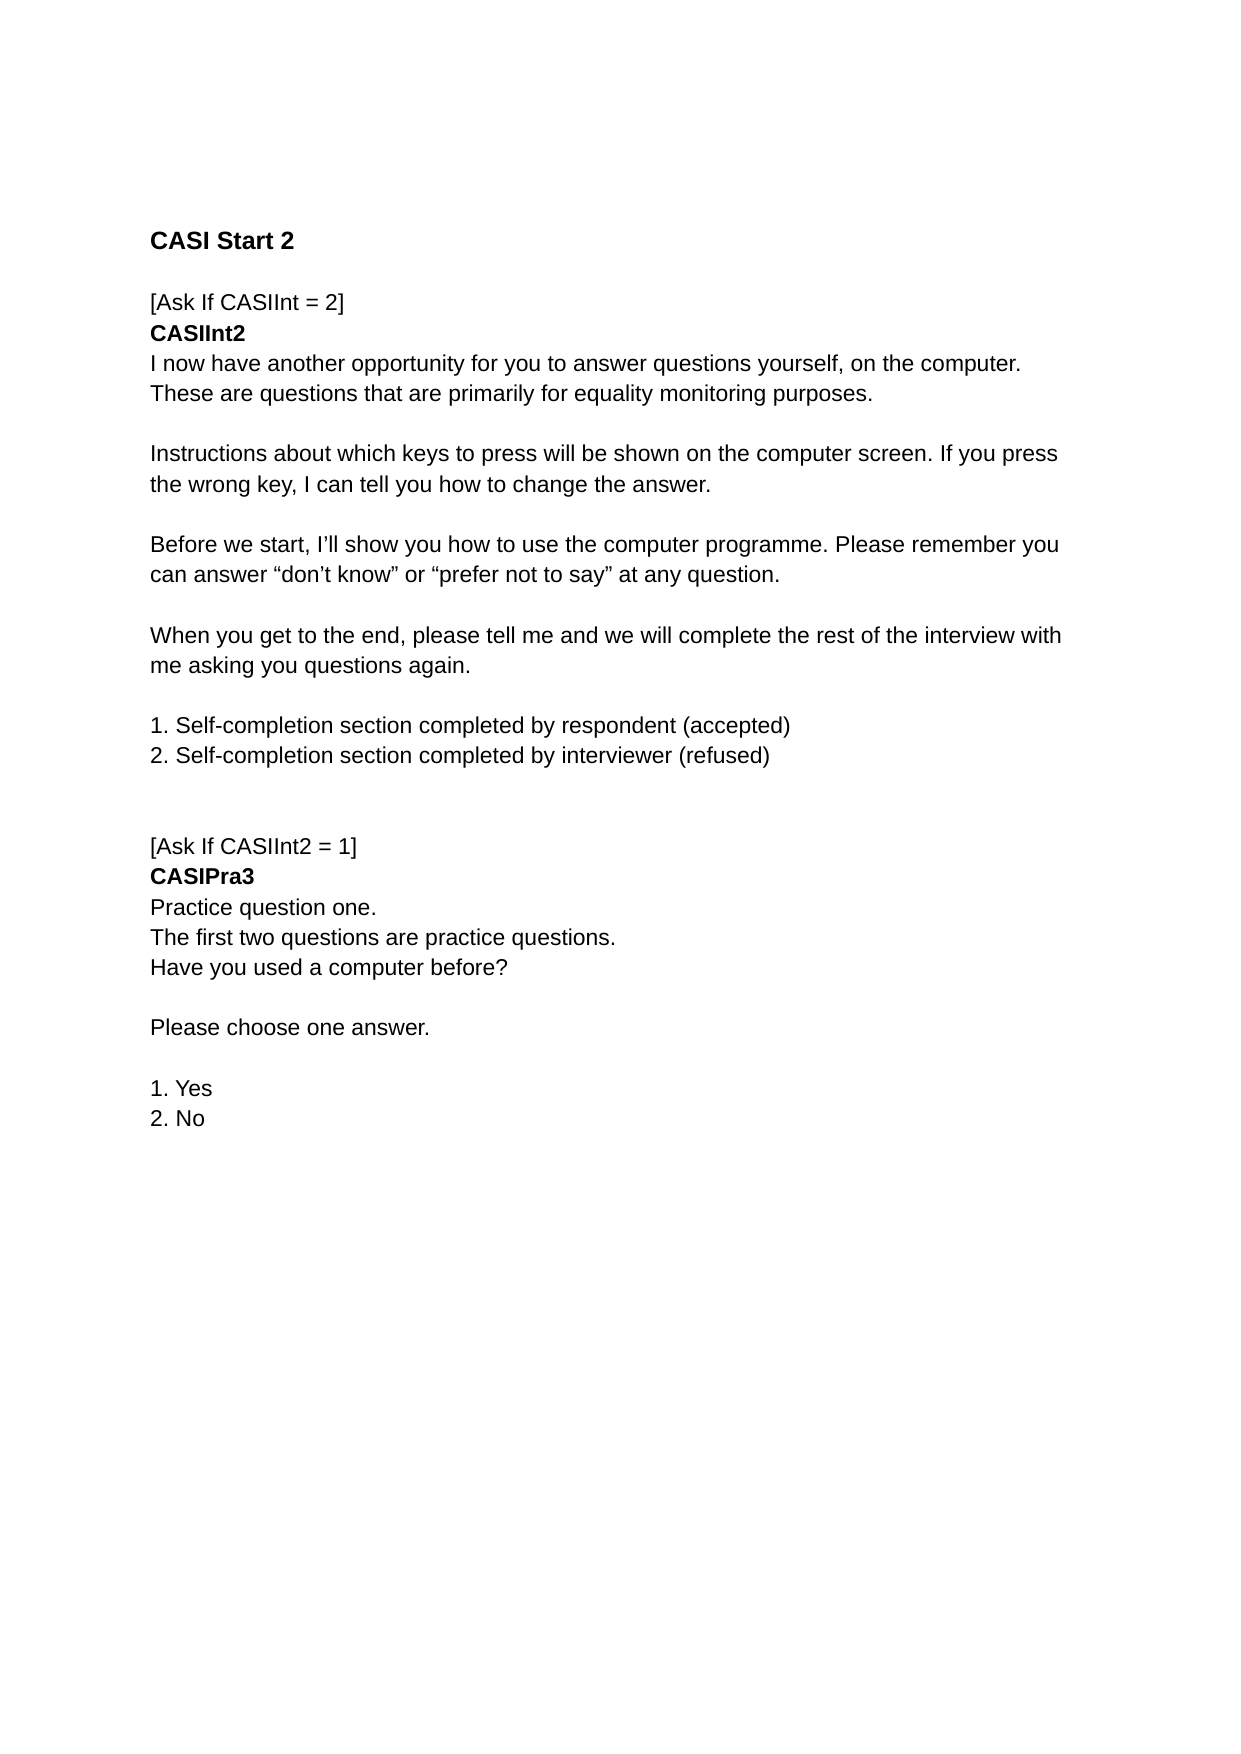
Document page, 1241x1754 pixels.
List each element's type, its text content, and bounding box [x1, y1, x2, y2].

text 2. Self-completion section completed by interviewer (refused) [150, 742, 1090, 769]
text I now have another opportunity for you to answer questions yourself, on the computer. These are questions that are primarily for equality monitoring purposes. [150, 350, 1090, 406]
text Have you used a computer before? [150, 954, 1090, 980]
text When you get to the end, please tell me and we will complete the rest of the interview with me asking you questions again. [150, 622, 1090, 678]
text CASIPra3 [150, 863, 1090, 889]
text 2. No [150, 1105, 1090, 1131]
text Please choose one answer. [150, 1014, 1090, 1041]
text [Ask If CASIInt2 = 1] [150, 833, 1090, 859]
text 1. Yes [150, 1075, 1090, 1101]
text [Ask If CASIInt = 2] [150, 289, 1090, 316]
text The first two questions are practice questions. [150, 924, 1090, 950]
text CASIInt2 [150, 319, 1090, 346]
text 1. Self-completion section completed by respondent (accepted) [150, 712, 1090, 738]
text Before we start, I’ll show you how to use the computer programme. Please remember you can answer “don’t know” or “prefer not to say” at any question. [150, 531, 1090, 587]
text Instructions about which keys to press will be shown on the computer screen. If you press the wrong key, I can tell you how to change the answer. [150, 440, 1090, 497]
text Practice question one. [150, 893, 1090, 920]
subtitle CASI Start 2 [150, 226, 1090, 255]
